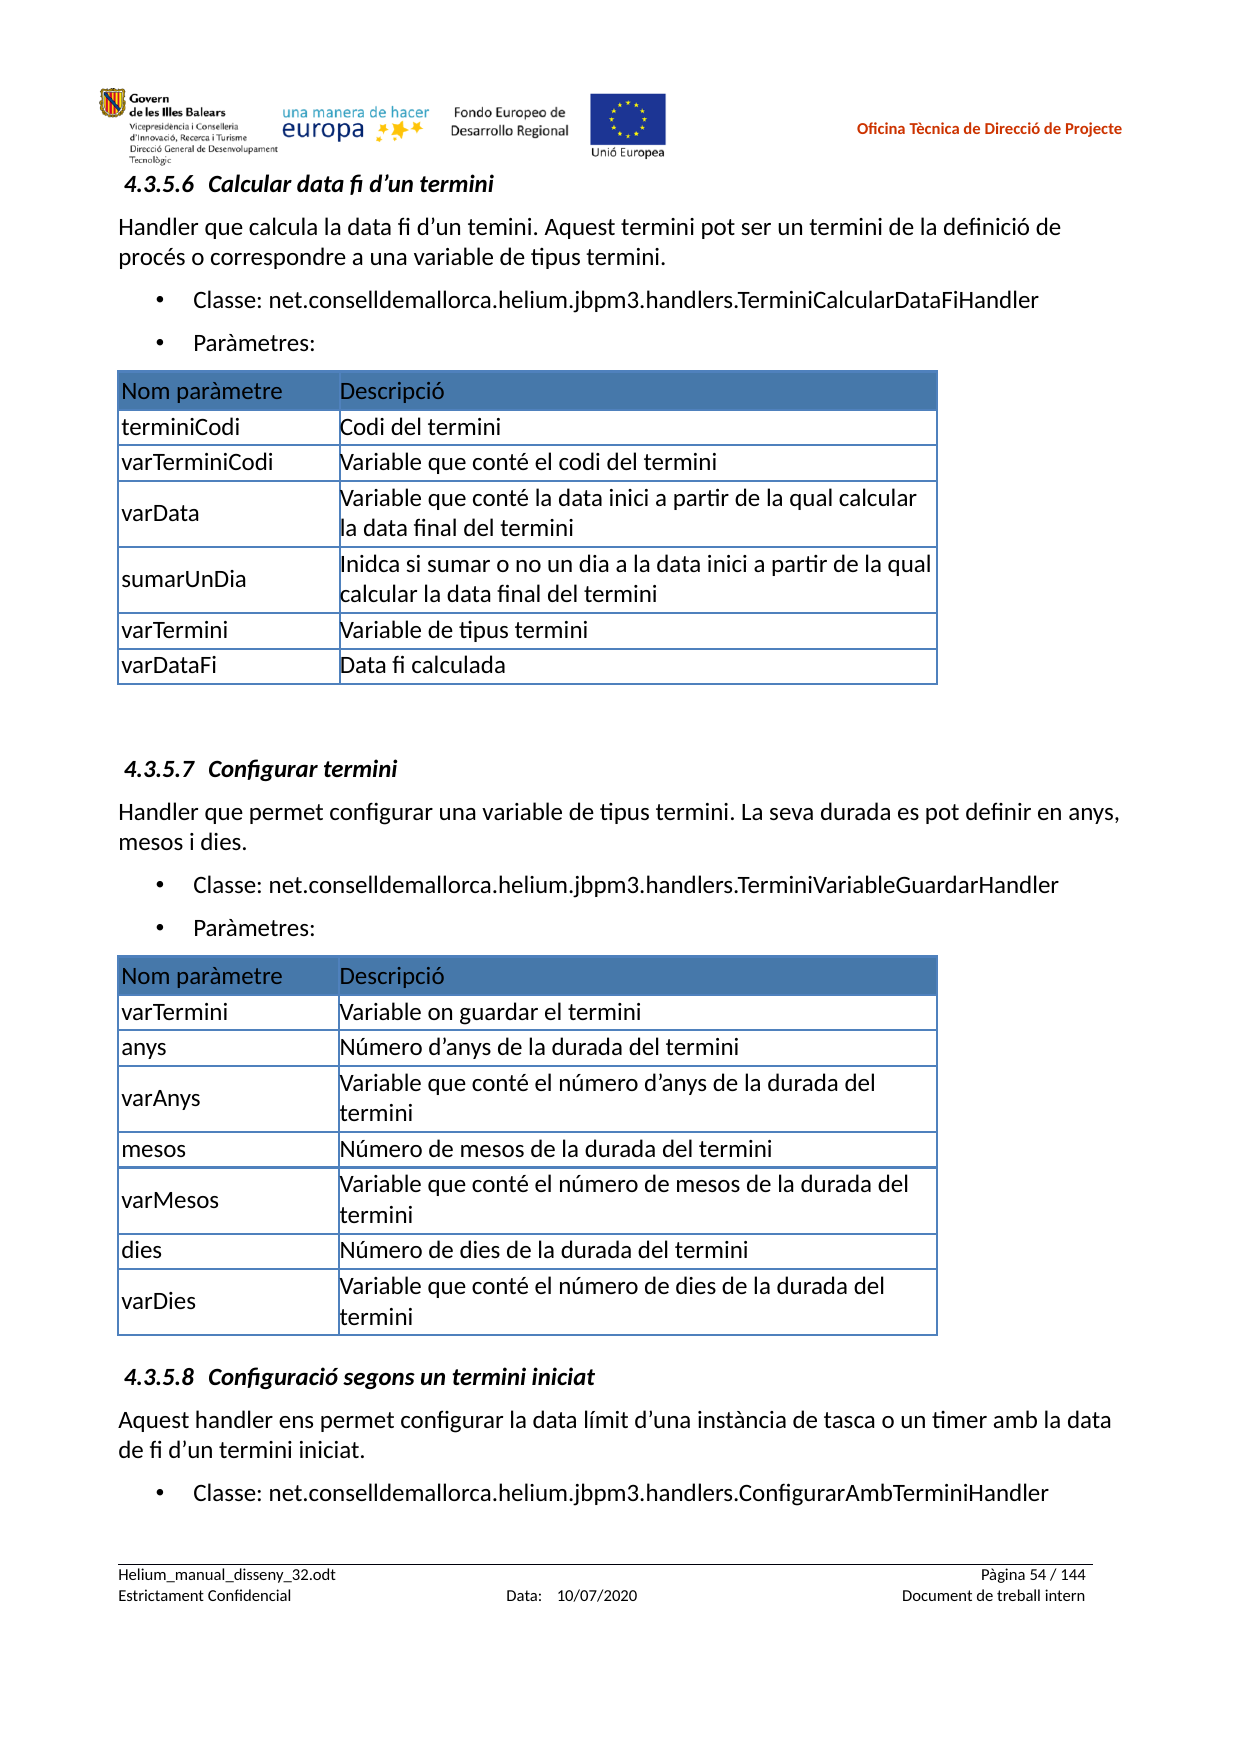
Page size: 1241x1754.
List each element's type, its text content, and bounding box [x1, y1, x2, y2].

table_cell varTermini [119, 614, 339, 647]
subtitle Calcular data fi d’un termini [118, 168, 1122, 198]
table_cell varDies [119, 1270, 338, 1334]
picture [99, 87, 668, 166]
text Aquest handler ens permet configurar la data límit d’una instància de tasca o un timer amb la data de fi d’un termini iniciat. [118, 1404, 1122, 1465]
table_cell Variable que conté el codi del termini [341, 446, 936, 480]
table_cell Data fi calculada [341, 650, 936, 683]
table_cell Número d’anys de la durada del termini [340, 1031, 936, 1065]
table_header Descripció [341, 373, 936, 409]
list Classe: net.conselldemallorca.helium.jbpm3.handlers.ConfigurarAmbTerminiHandler [156, 1477, 1122, 1508]
list Classe: net.conselldemallorca.helium.jbpm3.handlers.TerminiVariableGuardarHandler [156, 869, 1122, 900]
text Handler que permet configurar una variable de tipus termini. La seva durada es pot definir en anys, mesos i dies. [118, 796, 1122, 857]
list Paràmetres: [156, 912, 1122, 943]
text Handler que calcula la data fi d’un temini. Aquest termini pot ser un termini de la definició de procés o correspondre a una variable de tipus termini. [118, 211, 1122, 272]
table_cell Variable de tipus termini [341, 614, 936, 647]
table_header Nom paràmetre [119, 373, 339, 409]
table_cell Variable que conté la data inici a partir de la qual calcular la data final del termini [341, 482, 936, 546]
table_cell Variable que conté el número de dies de la durada del termini [340, 1270, 936, 1334]
table_cell Variable on guardar el termini [340, 996, 936, 1029]
table_cell anys [119, 1031, 338, 1065]
table_cell varMesos [119, 1169, 338, 1232]
table_header Nom paràmetre [119, 958, 338, 994]
table_cell Variable que conté el número d’anys de la durada del termini [340, 1067, 936, 1131]
table_cell dies [119, 1235, 338, 1268]
list Paràmetres: [156, 327, 1122, 358]
subtitle Configurar termini [118, 753, 1122, 783]
table_cell Codi del termini [341, 411, 936, 444]
table_cell varTerminiCodi [119, 446, 339, 480]
table_cell Variable que conté el número de mesos de la durada del termini [340, 1169, 936, 1232]
table_cell Inidca si sumar o no un dia a la data inici a partir de la qual calcular la data final del termini [341, 548, 936, 612]
table_header Descripció [340, 958, 936, 994]
table_cell Número de dies de la durada del termini [340, 1235, 936, 1268]
table_cell varTermini [119, 996, 338, 1029]
table_cell mesos [119, 1133, 338, 1166]
table_cell sumarUnDia [119, 548, 339, 612]
table_cell terminiCodi [119, 411, 339, 444]
table_cell varAnys [119, 1067, 338, 1131]
list Classe: net.conselldemallorca.helium.jbpm3.handlers.TerminiCalcularDataFiHandler [156, 284, 1122, 315]
table_cell varData [119, 482, 339, 546]
table_cell Número de mesos de la durada del termini [340, 1133, 936, 1166]
table_cell varDataFi [119, 650, 339, 683]
subtitle Configuració segons un termini iniciat [118, 1361, 1122, 1391]
